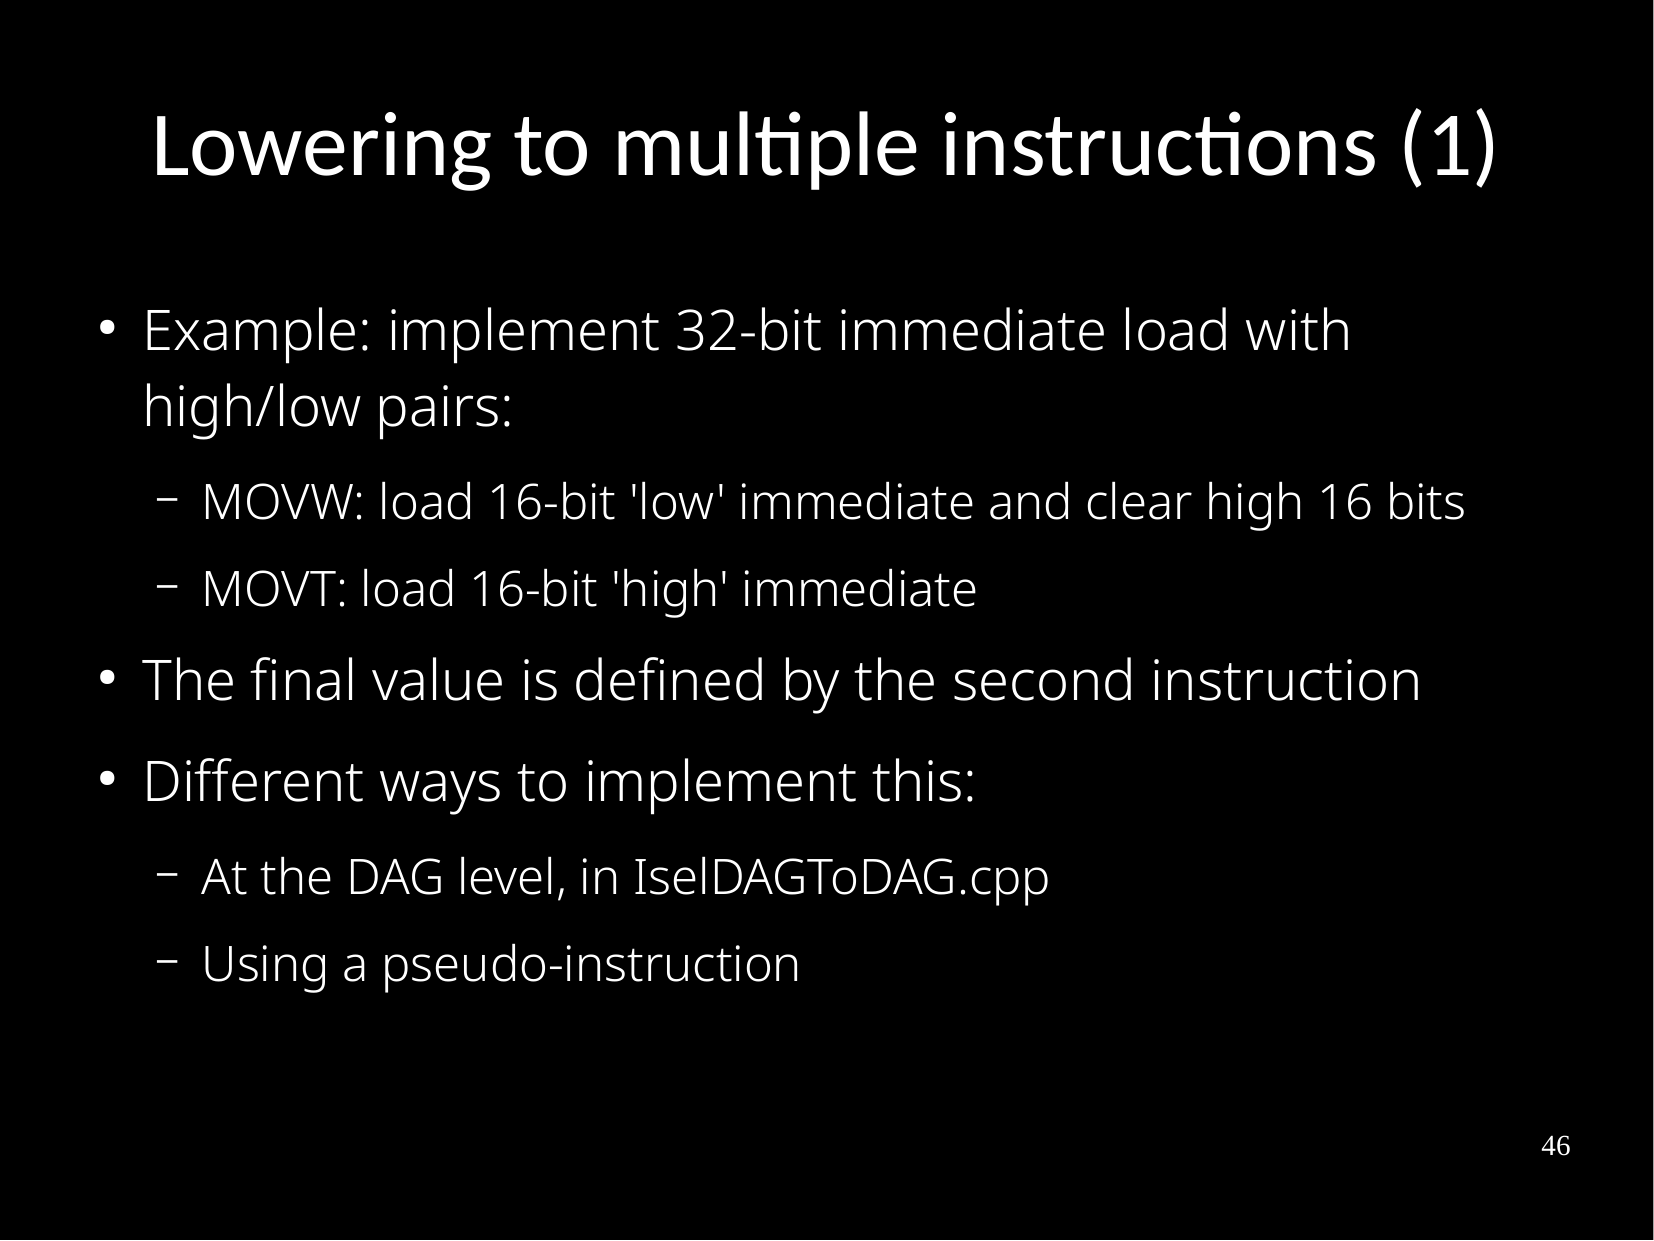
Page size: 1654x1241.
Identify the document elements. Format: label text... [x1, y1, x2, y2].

list Example: implement 32-bit immediate load with high/low pairs: MOVW: load 16-bit 'low' immediate and clear high 16 bits MOVT: load 16-bit 'high' immediate The final value is defined by the second instruction Different ways to implement this: At the DAG level, in IselDAGToDAG.cpp Using a pseudo-instruction [82, 290, 1571, 1010]
title Lowering to multiple instructions (1) [82, 49, 1571, 257]
